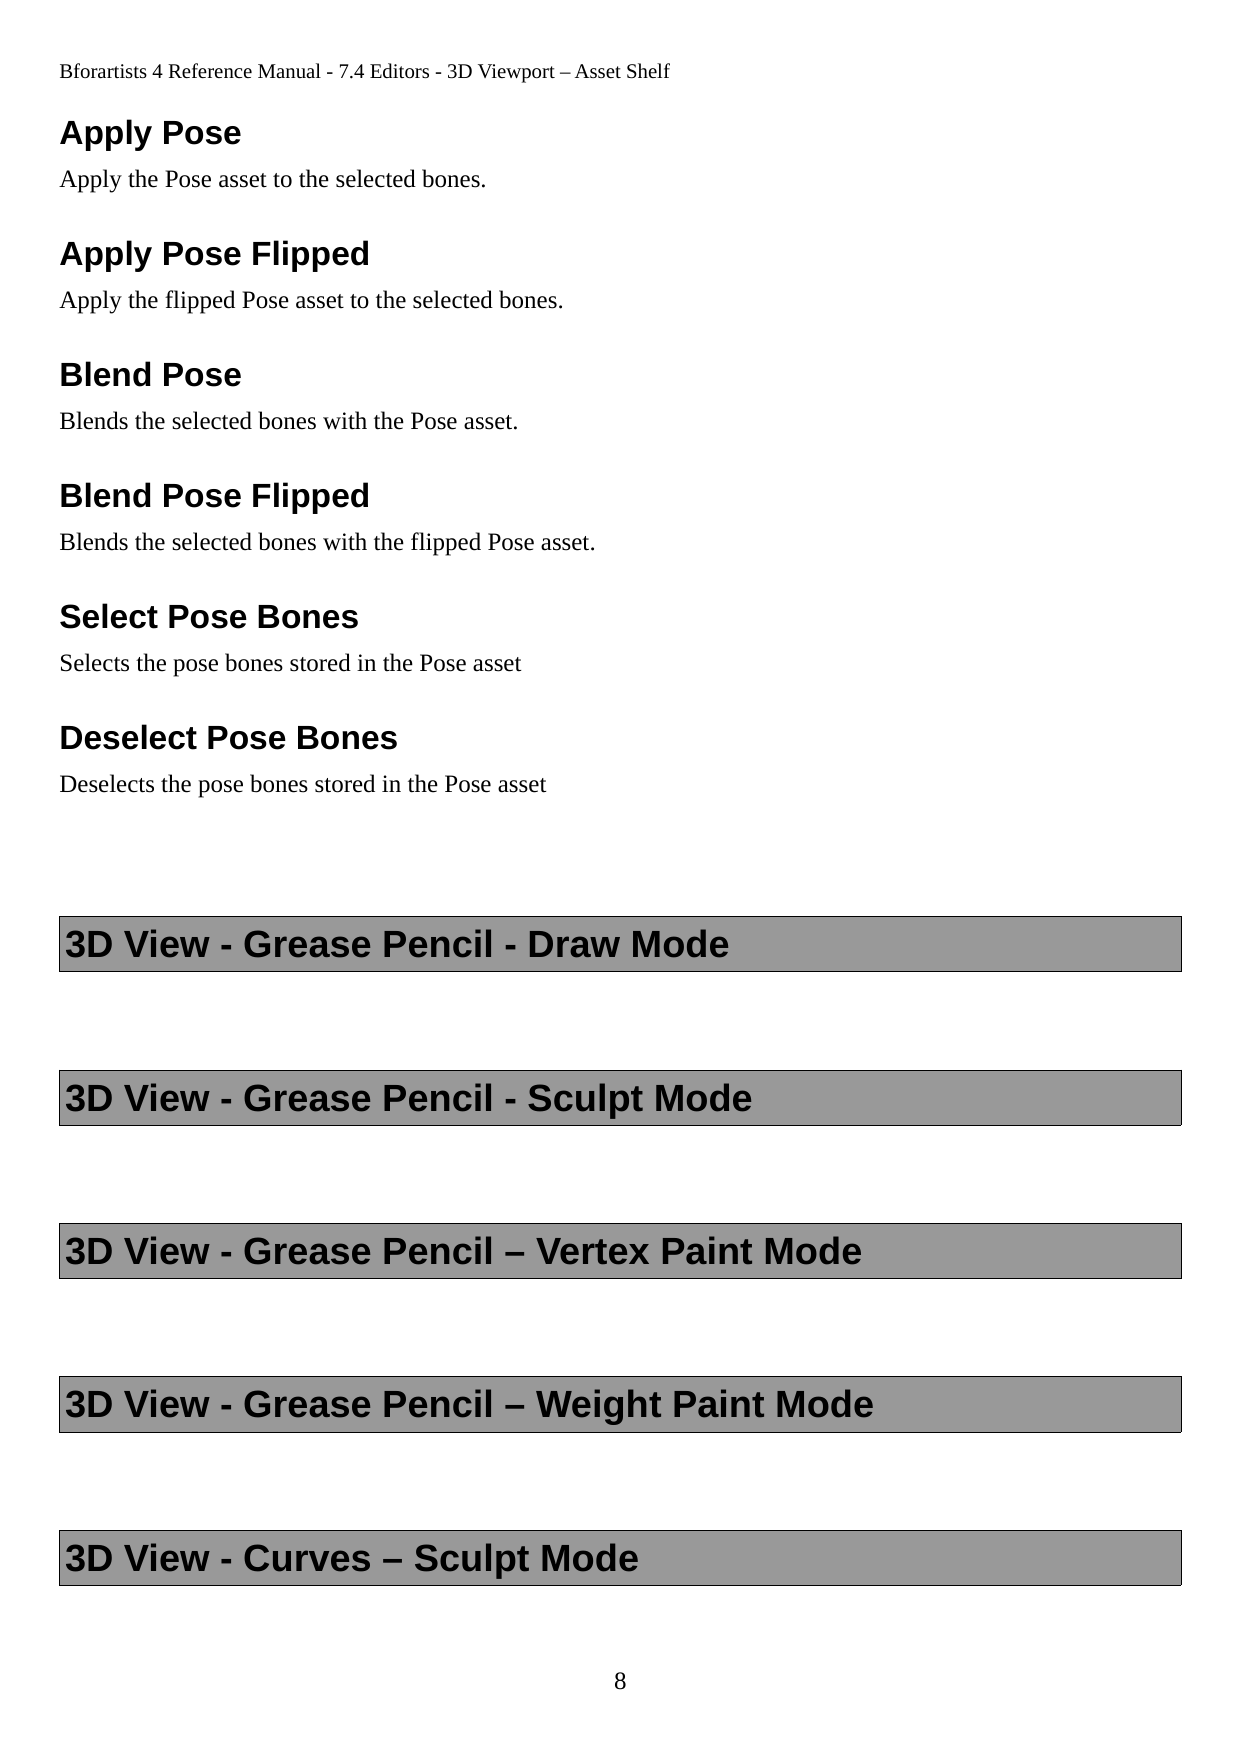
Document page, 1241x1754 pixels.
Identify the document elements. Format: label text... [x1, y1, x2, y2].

text Deselects the pose bones stored in the Pose asset [59, 769, 1181, 798]
table_header 3D View - Grease Pencil – Vertex Paint Mode [60, 1224, 1181, 1278]
text Blends the selected bones with the Pose asset. [59, 406, 1181, 434]
subtitle Apply Pose Flipped [59, 234, 1181, 272]
subtitle Apply Pose [59, 113, 1181, 151]
text Apply the flipped Pose asset to the selected bones. [59, 285, 1181, 313]
table_header 3D View - Grease Pencil - Sculpt Mode [60, 1071, 1181, 1125]
text Selects the pose bones stored in the Pose asset [59, 648, 1181, 677]
subtitle Blend Pose Flipped [59, 476, 1181, 514]
table_header 3D View - Curves – Sculpt Mode [60, 1531, 1181, 1585]
subtitle Blend Pose [59, 355, 1181, 393]
table_header 3D View - Grease Pencil - Draw Mode [60, 917, 1181, 971]
subtitle Deselect Pose Bones [59, 718, 1181, 756]
text Apply the Pose asset to the selected bones. [59, 164, 1181, 192]
text Blends the selected bones with the flipped Pose asset. [59, 527, 1181, 556]
subtitle Select Pose Bones [59, 597, 1181, 635]
table_header 3D View - Grease Pencil – Weight Paint Mode [60, 1377, 1181, 1432]
